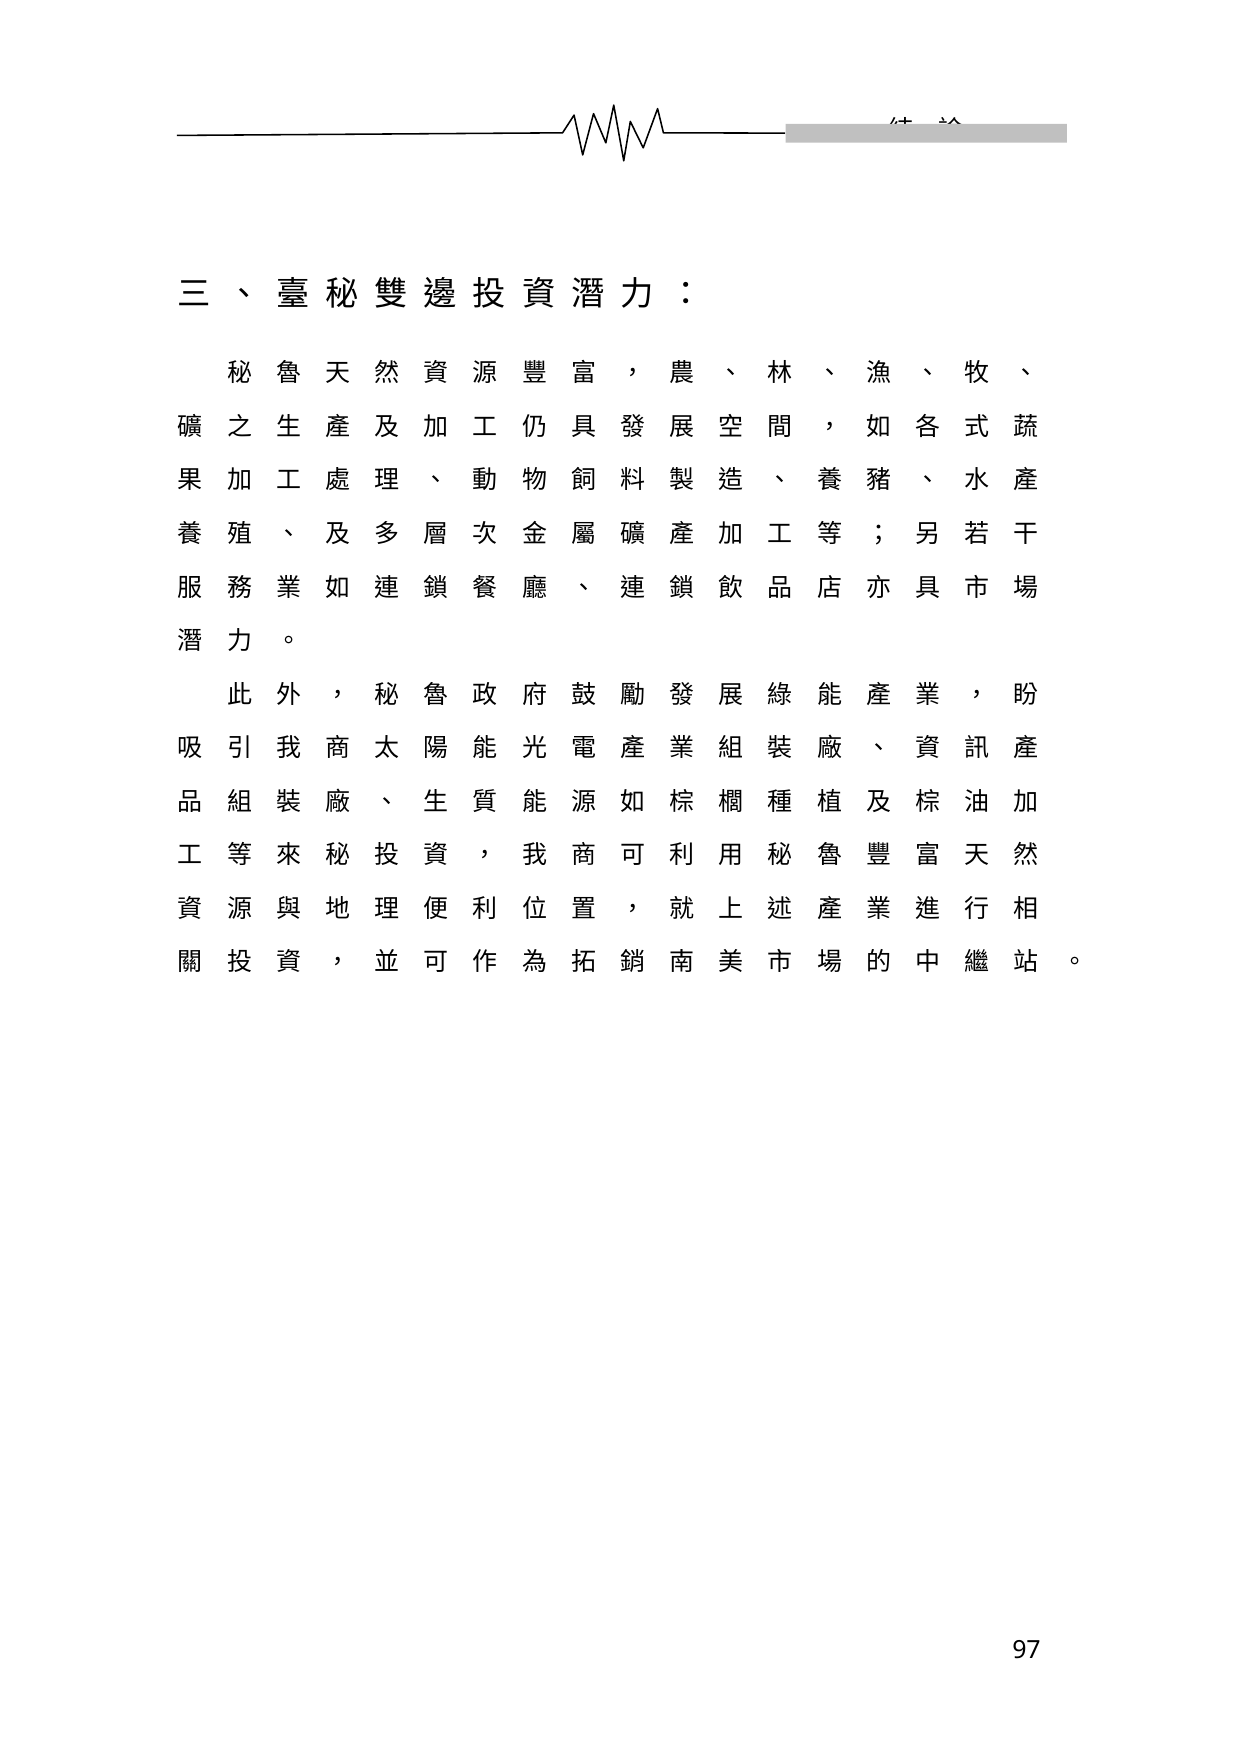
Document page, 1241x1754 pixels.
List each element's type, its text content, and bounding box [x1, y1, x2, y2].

text 此外，秘魯政府鼓勵發展綠能產業，盼吸引我商太陽能光電產業組裝廠、資訊產品組裝廠、生質能源如棕櫚種植及棕油加工等來秘投資，我商可利用秘魯豐富天然資源與地理便利位置，就上述產業進行相關投資，並可作為拓銷南美市場的中繼站。 [178, 666, 1063, 987]
text 秘魯天然資源豐富，農、林、漁、牧、礦之生產及加工仍具發展空間，如各式蔬果加工處理、動物飼料製造、養豬、水產養殖、及多層次金屬礦產加工等；另若干服務業如連鎖餐廳、連鎖飲品店亦具市場潛力。 [178, 344, 1063, 666]
text 三、臺秘雙邊投資潛力： [178, 264, 1063, 317]
